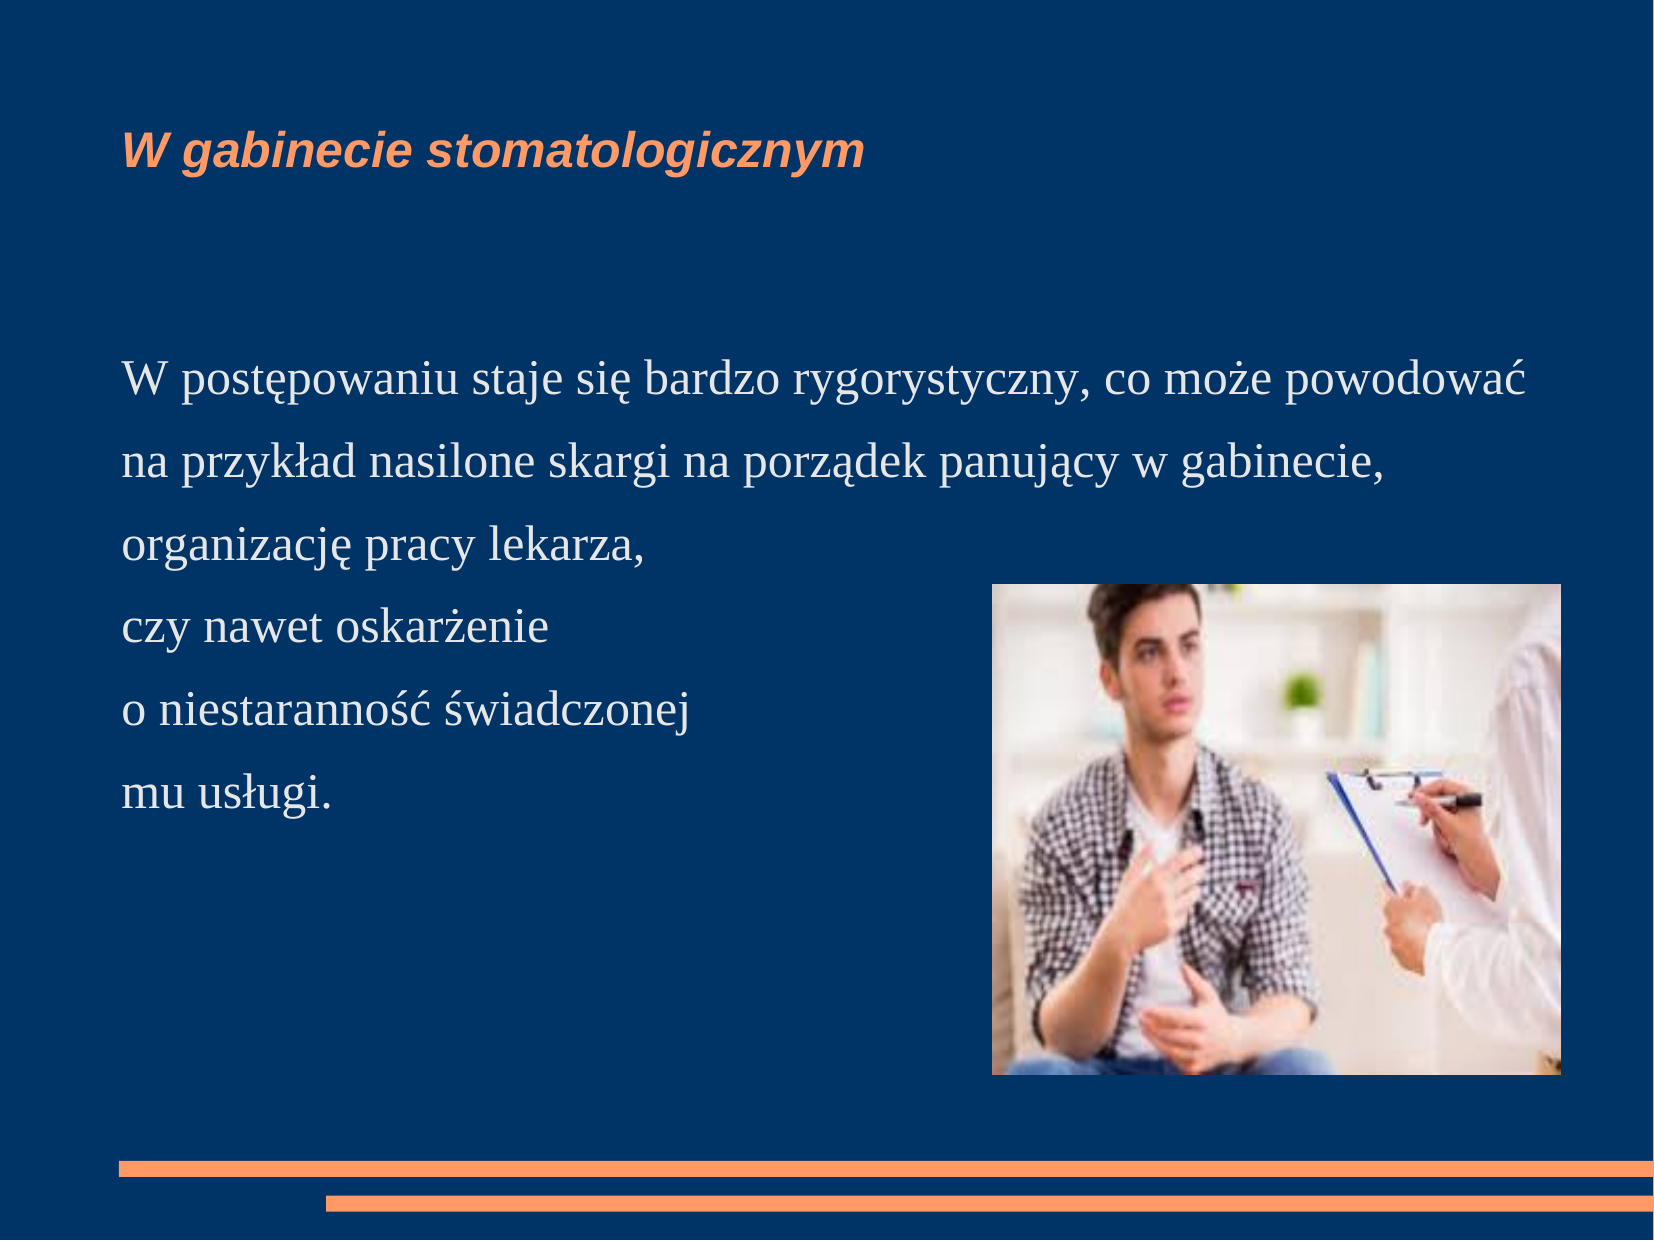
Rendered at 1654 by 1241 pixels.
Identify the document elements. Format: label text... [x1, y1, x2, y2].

list W postępowaniu staje się bardzo rygorystyczny, co może powodować na przykład nasilone skargi na porządek panujący w gabinecie, organizację pracy lekarza, czy nawet oskarżenie o niestaranność świadczonej mu usługi. [121, 322, 1561, 1132]
title W gabinecie stomatologicznym [121, 46, 1534, 254]
picture [992, 584, 1561, 1075]
